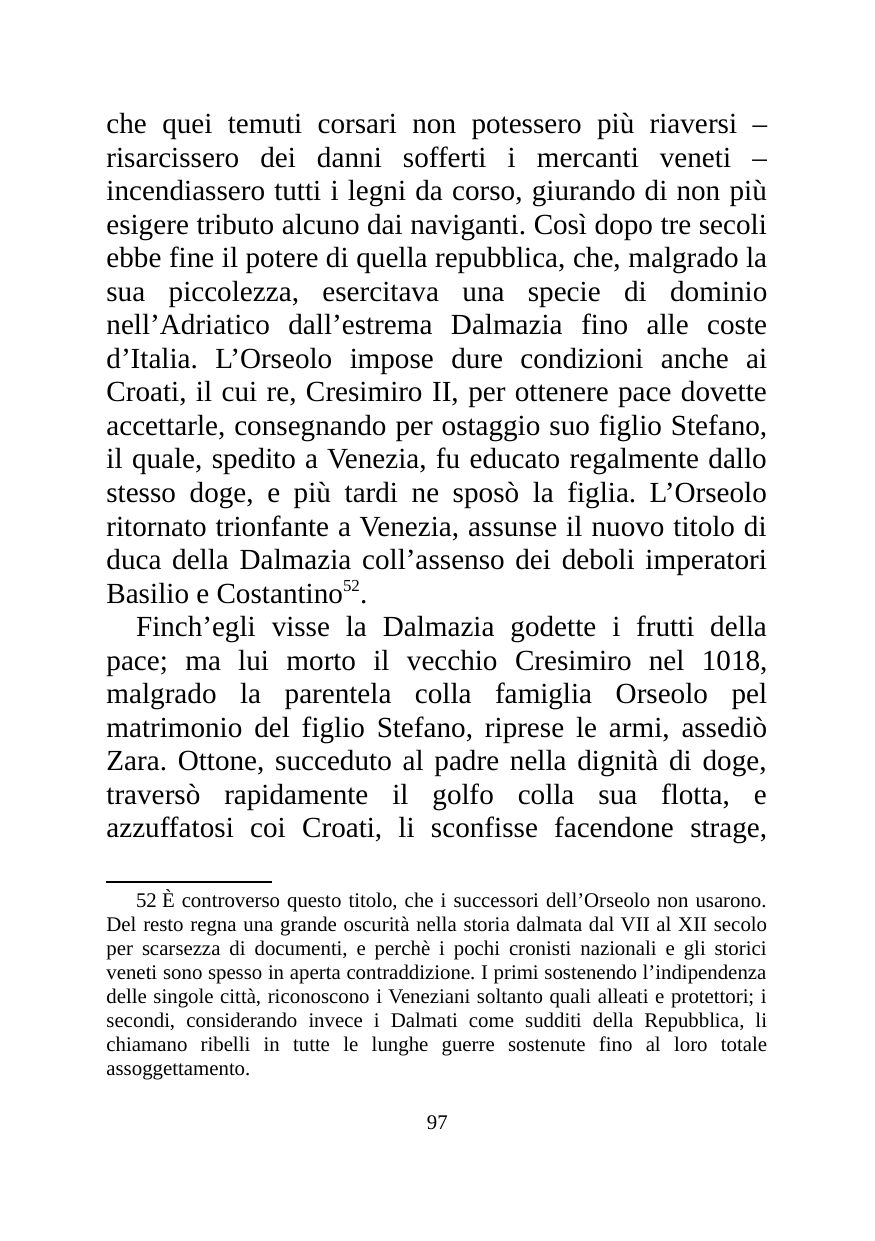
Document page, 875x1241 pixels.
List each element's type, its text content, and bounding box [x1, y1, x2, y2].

text È controverso questo titolo, che i successori dell’Orseolo non usarono. Del resto regna una grande oscurità nella storia dalmata dal VII al XII secolo per scarsezza di documenti, e perchè i pochi cronisti nazionali e gli storici veneti sono spesso in aperta contraddizione. I primi sostenendo l’indipendenza delle singole città, riconoscono i Veneziani soltanto quali alleati e protettori; i secondi, considerando invece i Dalmati come sudditi della Repubblica, li chiamano ribelli in tutte le lunghe guerre sostenute fino al loro totale assoggettamento. [106, 888, 768, 1080]
text Finch’egli visse la Dalmazia godette i frutti della pace; ma lui morto il vecchio Cresimiro nel 1018, malgrado la parentela colla famiglia Orseolo pel matrimonio del figlio Stefano, riprese le armi, assediò Zara. Ottone, succeduto al padre nella dignità di doge, traversò rapidamente il golfo colla sua flotta, e azzuffatosi coi Croati, li sconfisse facendone strage, [106, 609, 768, 844]
text che quei temuti corsari non potessero più riaversi – risarcissero dei danni sofferti i mercanti veneti – incendiassero tutti i legni da corso, giurando di non più esigere tributo alcuno dai naviganti. Così dopo tre secoli ebbe fine il potere di quella repubblica, che, malgrado la sua piccolezza, esercitava una specie di dominio nell’Adriatico dall’estrema Dalmazia fino alle coste d’Italia. L’Orseolo impose dure condizioni anche ai Croati, il cui re, Cresimiro II, per ottenere pace dovette accettarle, consegnando per ostaggio suo figlio Stefano, il quale, spedito a Venezia, fu educato regalmente dallo stesso doge, e più tardi ne sposò la figlia. L’Orseolo ritornato trionfante a Venezia, assunse il nuovo titolo di duca della Dalmazia coll’assenso dei deboli imperatori Basilio e Costantino. [106, 106, 768, 609]
